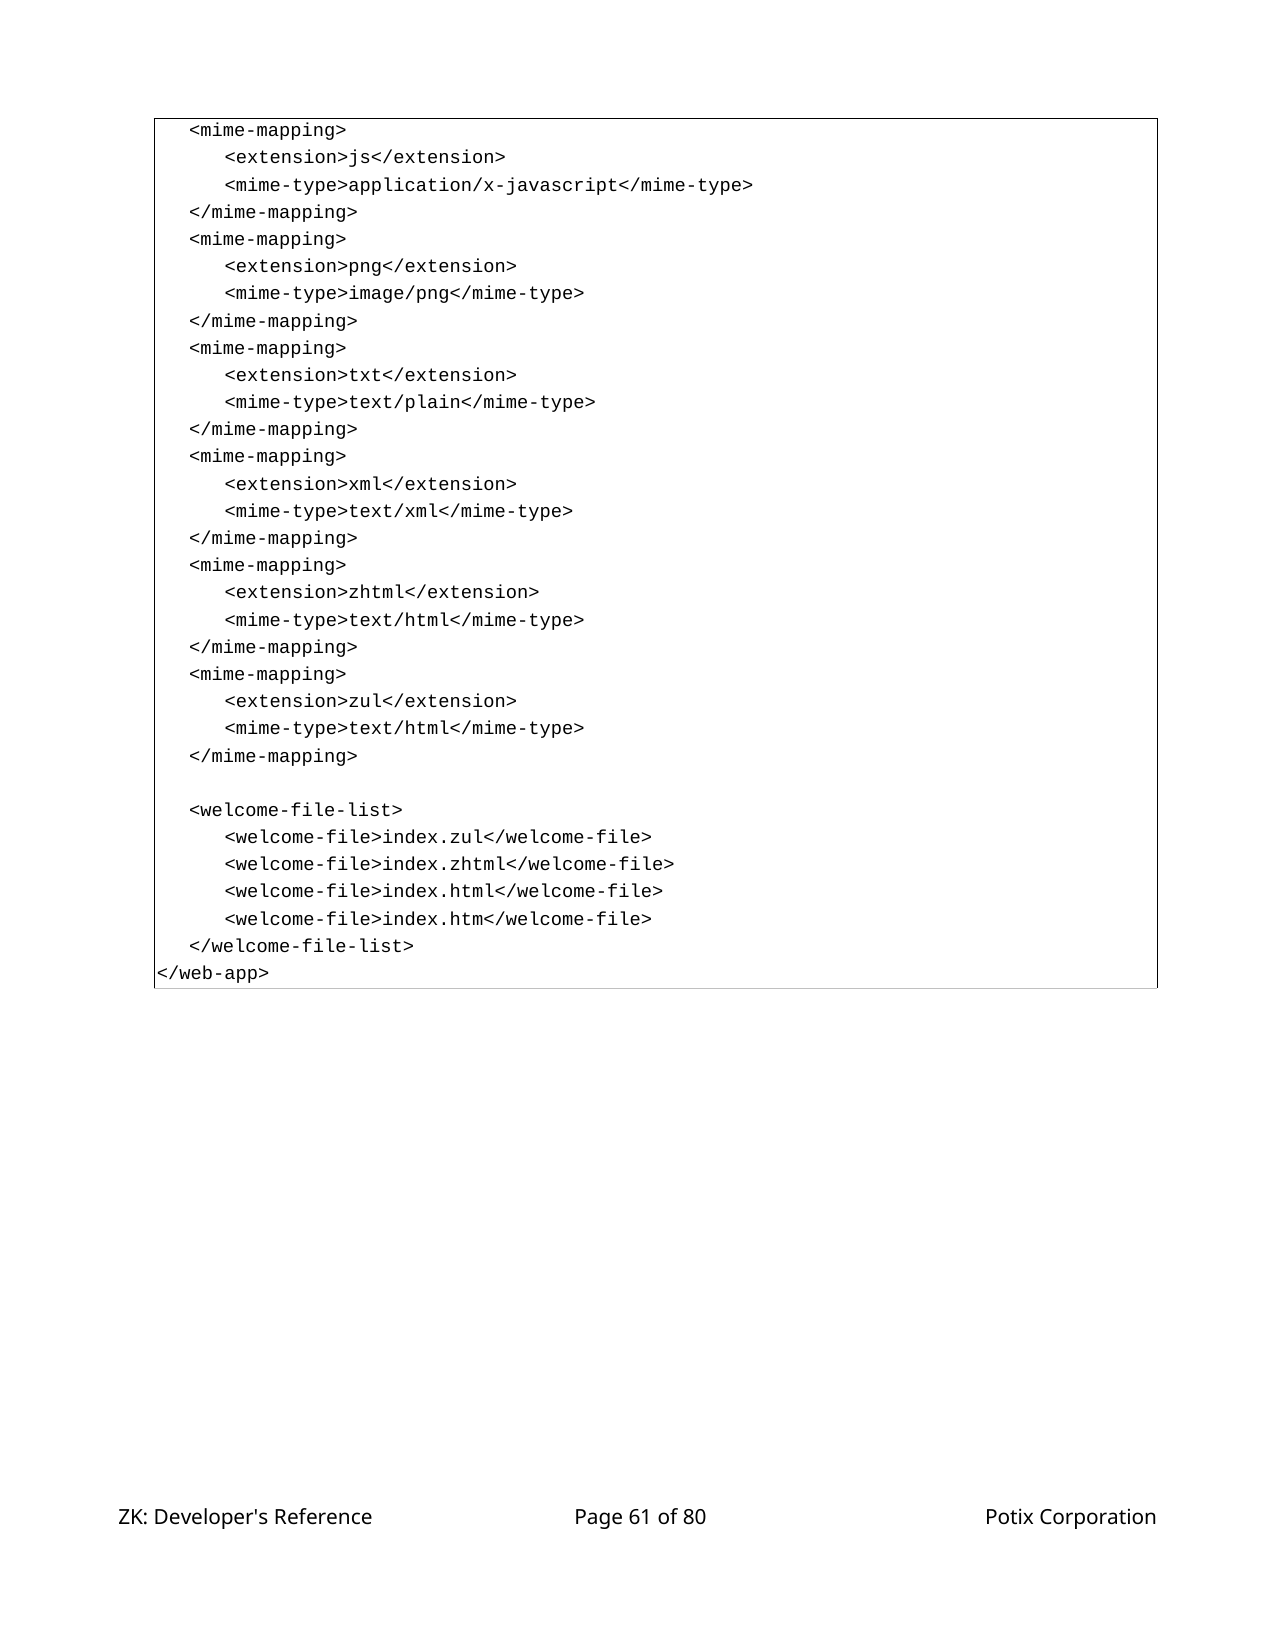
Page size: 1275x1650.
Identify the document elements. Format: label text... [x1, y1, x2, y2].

text <mime-type>text/xml</mime-type> [155, 499, 1157, 523]
text <mime-mapping> [155, 227, 1157, 251]
text <mime-type>text/plain</mime-type> [155, 390, 1157, 414]
text </welcome-file-list> [155, 934, 1157, 958]
text </mime-mapping> [155, 743, 1157, 768]
text </mime-mapping> [155, 308, 1157, 333]
text </mime-mapping> [155, 200, 1157, 224]
text <welcome-file-list> [155, 798, 1157, 822]
text </mime-mapping> [155, 526, 1157, 550]
text <extension>xml</extension> [155, 472, 1157, 496]
text </mime-mapping> [155, 417, 1157, 441]
text <mime-type>image/png</mime-type> [155, 281, 1157, 306]
text </mime-mapping> [155, 635, 1157, 659]
text </web-app> [155, 961, 1157, 988]
text <welcome-file>index.zhtml</welcome-file> [155, 852, 1157, 876]
text <mime-mapping> [155, 662, 1157, 686]
text <welcome-file>index.html</welcome-file> [155, 879, 1157, 904]
text <mime-mapping> [155, 444, 1157, 469]
text <mime-mapping> [155, 119, 1157, 142]
text <extension>txt</extension> [155, 363, 1157, 387]
text <mime-mapping> [155, 336, 1157, 360]
text <mime-mapping> [155, 553, 1157, 577]
text <mime-type>application/x-javascript</mime-type> [155, 172, 1157, 197]
text <extension>js</extension> [155, 145, 1157, 169]
text <extension>zul</extension> [155, 689, 1157, 713]
text <welcome-file>index.htm</welcome-file> [155, 907, 1157, 931]
text <mime-type>text/html</mime-type> [155, 607, 1157, 632]
text <mime-type>text/html</mime-type> [155, 716, 1157, 741]
text <extension>png</extension> [155, 254, 1157, 278]
text <welcome-file>index.zul</welcome-file> [155, 825, 1157, 849]
text <extension>zhtml</extension> [155, 580, 1157, 604]
